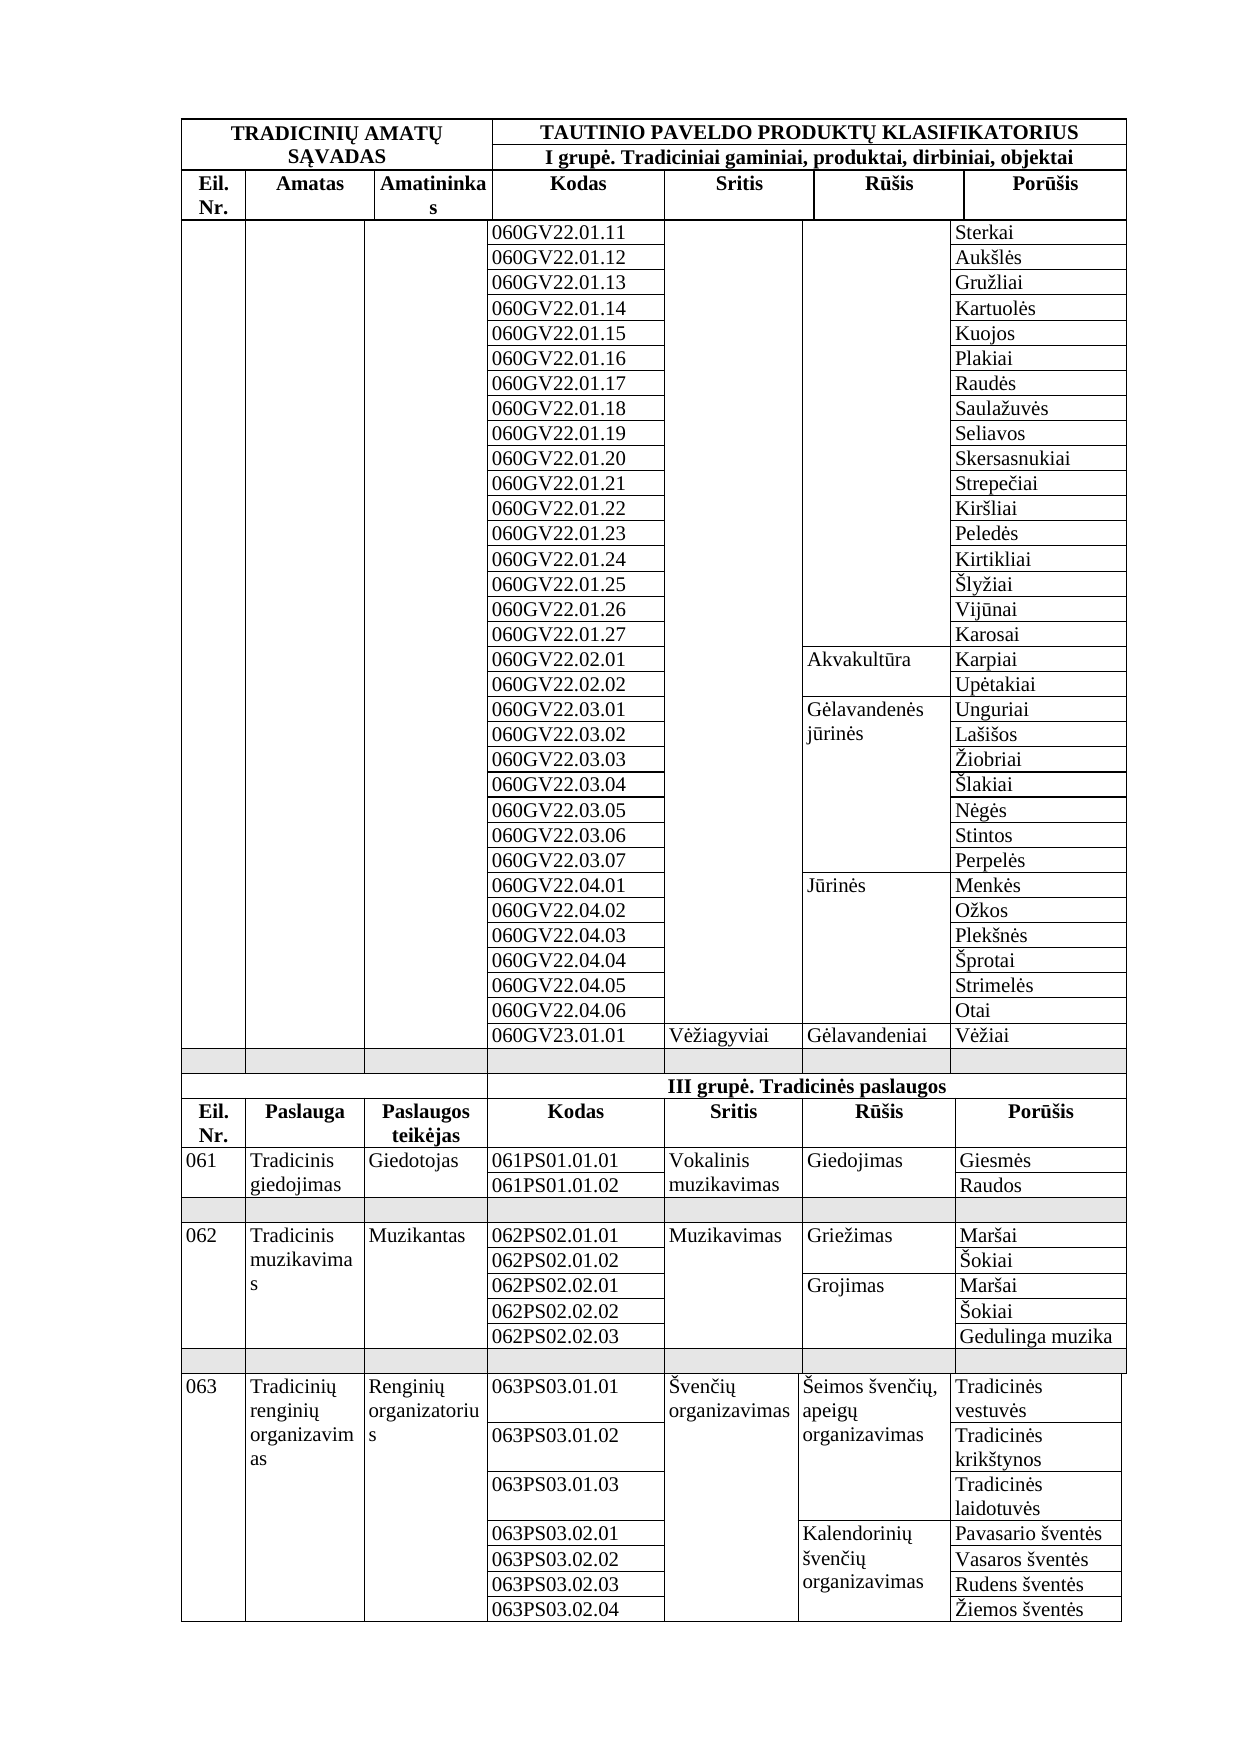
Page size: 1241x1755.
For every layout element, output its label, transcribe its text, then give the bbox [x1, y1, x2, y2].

table_cell Peledės [951, 521, 1126, 545]
table_cell Šlyžiai [951, 572, 1126, 596]
table_cell Rūšis [815, 171, 963, 219]
table_cell 062 [182, 1223, 245, 1348]
table_cell [365, 1198, 487, 1222]
table_cell Plakiai [951, 346, 1126, 370]
table_cell Strimelės [951, 973, 1126, 997]
table_cell 060GV22.03.05 [488, 798, 664, 822]
table_cell 060GV22.01.23 [488, 521, 664, 545]
table_cell 060GV22.04.01 [488, 873, 664, 897]
table_cell 060GV22.03.04 [488, 773, 664, 796]
table_cell 060GV22.01.20 [488, 446, 664, 470]
table_cell [488, 1049, 664, 1073]
table_cell Nėgės [951, 798, 1126, 822]
table_cell 060GV22.02.01 [488, 647, 664, 671]
table_cell Kalendorinių švenčių organizavimas [799, 1521, 950, 1621]
table_cell Akvakultūra [803, 647, 950, 696]
table_cell 060GV22.03.03 [488, 747, 664, 771]
table_cell Menkės [951, 873, 1126, 897]
table_cell [182, 1349, 245, 1373]
table_cell [365, 221, 487, 1047]
table_cell 060GV22.03.02 [488, 722, 664, 746]
table_cell [246, 1198, 364, 1222]
table_cell 060GV22.01.26 [488, 597, 664, 621]
table_cell 060GV22.01.25 [488, 572, 664, 596]
table_cell Perpelės [951, 848, 1126, 872]
table_cell 060GV22.02.02 [488, 672, 664, 696]
table_cell Upėtakiai [951, 672, 1126, 696]
table_cell 060GV22.03.01 [488, 697, 664, 721]
table_cell Giedotojas [365, 1148, 487, 1197]
table_cell Kodas [493, 171, 664, 219]
table_cell [1122, 1520, 1126, 1545]
table_cell Eil. Nr. [182, 171, 245, 219]
table_cell Vėžiagyviai [665, 1024, 802, 1047]
table_cell Rudens šventės [951, 1572, 1121, 1596]
table_cell [246, 1049, 364, 1073]
table_cell 063 [182, 1374, 245, 1621]
table_cell [365, 1049, 487, 1073]
table_cell [246, 221, 364, 1047]
table_cell [665, 1349, 802, 1373]
table_cell Žiobriai [951, 747, 1126, 771]
table_cell [182, 1198, 245, 1222]
table_cell Renginių organizatorius [365, 1374, 487, 1621]
table_cell Muzikantas [365, 1223, 487, 1348]
table_cell Gružliai [951, 270, 1126, 294]
table_cell 060GV22.01.27 [488, 622, 664, 646]
table_cell 060GV22.01.18 [488, 396, 664, 420]
table_cell 063PS03.02.03 [488, 1572, 664, 1596]
table_cell Gedulinga muzika [956, 1324, 1126, 1348]
table_header TRADICINIŲ AMATŲ SĄVADAS [182, 120, 492, 169]
table_cell Lašišos [951, 722, 1126, 746]
table_cell Grojimas [803, 1274, 955, 1348]
table_cell Ožkos [951, 898, 1126, 922]
table_cell 060GV22.04.03 [488, 923, 664, 947]
table_cell 060GV22.01.24 [488, 546, 664, 571]
table_cell Gėlavandeniai [803, 1024, 950, 1047]
table_cell Otai [951, 998, 1126, 1022]
table_cell [182, 221, 245, 1047]
table_cell 063PS03.01.01 [488, 1374, 664, 1422]
table_cell Rūšis [803, 1099, 955, 1147]
table_cell 062PS02.02.03 [488, 1324, 664, 1348]
table_cell Tradicinės laidotuvės [951, 1472, 1121, 1520]
table_cell [803, 1198, 955, 1222]
table_cell Gėlavandenės jūrinės [803, 697, 950, 872]
table_cell [665, 1198, 802, 1222]
table_cell Švenčių organizavimas [665, 1374, 798, 1621]
table_cell 062PS02.01.01 [488, 1223, 664, 1247]
table_cell [182, 1049, 245, 1073]
table_cell Karpiai [951, 647, 1126, 671]
table_cell Seliavos [951, 421, 1126, 445]
table_cell 060GV22.03.06 [488, 823, 664, 847]
table_cell 060GV22.04.02 [488, 898, 664, 922]
table_cell Unguriai [951, 697, 1126, 721]
table_cell 060GV22.04.04 [488, 948, 664, 972]
table_cell [951, 1049, 1126, 1073]
table_cell [1122, 1471, 1126, 1520]
table_cell 060GV22.01.11 [488, 221, 664, 244]
table_cell [365, 1349, 487, 1373]
table_cell [488, 1349, 664, 1373]
table_cell Porūšis [965, 171, 1126, 219]
table_cell 060GV22.01.13 [488, 270, 664, 294]
table_cell 060GV23.01.01 [488, 1024, 664, 1047]
table_cell Kirtikliai [951, 546, 1126, 571]
table_cell Tradicinės vestuvės [951, 1374, 1121, 1422]
table_cell Amatas [246, 171, 374, 219]
table_cell I grupė. Tradiciniai gaminiai, produktai, dirbiniai, objektai [493, 145, 1126, 169]
table_cell Giedojimas [803, 1148, 955, 1197]
table_cell [665, 1049, 802, 1073]
table_cell Strepečiai [951, 471, 1126, 495]
table_cell Kartuolės [951, 295, 1126, 319]
table_cell Jūrinės [803, 873, 950, 1022]
table_cell 061 [182, 1148, 245, 1197]
table_cell [1122, 1374, 1126, 1422]
table_cell Paslaugos teikėjas [365, 1099, 487, 1147]
table_cell 060GV22.01.17 [488, 371, 664, 395]
table_cell Šlakiai [951, 773, 1126, 796]
table_cell Giesmės [956, 1148, 1126, 1172]
table_cell [246, 1349, 364, 1373]
table_cell Sritis [665, 171, 813, 219]
table_cell Šeimos švenčių, apeigų organizavimas [799, 1374, 950, 1520]
table_cell Šokiai [956, 1299, 1126, 1323]
table_cell [182, 1074, 487, 1098]
table_cell Maršai [956, 1223, 1126, 1247]
table_cell Paslauga [246, 1099, 364, 1147]
table_cell [665, 221, 802, 1022]
table_cell Skersasnukiai [951, 446, 1126, 470]
table_cell 061PS01.01.01 [488, 1148, 664, 1172]
table_cell [1122, 1571, 1126, 1596]
table_cell 060GV22.01.21 [488, 471, 664, 495]
table_cell 062PS02.02.01 [488, 1274, 664, 1297]
table_cell 060GV22.01.15 [488, 321, 664, 344]
table_cell [803, 221, 950, 646]
table_cell Amatininkas [375, 171, 492, 219]
table_cell [956, 1198, 1126, 1222]
table_cell Tradicinių renginių organizavimas [246, 1374, 364, 1621]
table_cell 063PS03.02.01 [488, 1521, 664, 1545]
table_cell Tradicinis muzikavimas [246, 1223, 364, 1348]
table_cell 060GV22.01.19 [488, 421, 664, 445]
table_cell 060GV22.01.22 [488, 496, 664, 520]
table_cell 063PS03.01.03 [488, 1472, 664, 1520]
table_cell Šokiai [956, 1248, 1126, 1272]
table_cell Stintos [951, 823, 1126, 847]
table_cell [956, 1349, 1126, 1373]
table_cell Griežimas [803, 1223, 955, 1272]
table_cell [803, 1049, 950, 1073]
table_cell 060GV22.04.06 [488, 998, 664, 1022]
table_cell 060GV22.03.07 [488, 848, 664, 872]
table_cell Vijūnai [951, 597, 1126, 621]
table_cell Vokalinis muzikavimas [665, 1148, 802, 1197]
table_cell Saulažuvės [951, 396, 1126, 420]
table_cell 061PS01.01.02 [488, 1173, 664, 1197]
table_cell [803, 1349, 955, 1373]
table_cell Raudės [951, 371, 1126, 395]
table_cell 063PS03.02.04 [488, 1597, 664, 1621]
table_cell 062PS02.02.02 [488, 1299, 664, 1323]
table_cell Porūšis [956, 1099, 1126, 1147]
table_cell Tradicinės krikštynos [951, 1423, 1121, 1471]
table_cell Muzikavimas [665, 1223, 802, 1348]
table_cell Aukšlės [951, 245, 1126, 269]
table_cell 063PS03.02.02 [488, 1546, 664, 1571]
table_cell Vėžiai [951, 1024, 1126, 1047]
table_cell Vasaros šventės [951, 1546, 1121, 1571]
table_cell Eil. Nr. [182, 1099, 245, 1147]
table_cell Raudos [956, 1173, 1126, 1197]
table_cell [1122, 1545, 1126, 1571]
table_cell [1122, 1596, 1126, 1621]
table_cell III grupė. Tradicinės paslaugos [488, 1074, 1126, 1098]
table_cell 060GV22.01.14 [488, 295, 664, 319]
table_cell Šprotai [951, 948, 1126, 972]
table_cell Kodas [488, 1099, 664, 1147]
table_cell 060GV22.01.16 [488, 346, 664, 370]
table_cell 062PS02.01.02 [488, 1248, 664, 1272]
table_cell [1122, 1422, 1126, 1471]
table_cell 060GV22.04.05 [488, 973, 664, 997]
table_cell Kuojos [951, 321, 1126, 344]
table_cell Karosai [951, 622, 1126, 646]
table_cell 060GV22.01.12 [488, 245, 664, 269]
table_cell 063PS03.01.02 [488, 1423, 664, 1471]
table_cell Sritis [665, 1099, 802, 1147]
table_cell [488, 1198, 664, 1222]
table_cell Sterkai [951, 221, 1126, 244]
table_cell Kiršliai [951, 496, 1126, 520]
table_cell Plekšnės [951, 923, 1126, 947]
table_header TAUTINIO PAVELDO PRODUKTŲ KLASIFIKATORIUS [493, 120, 1126, 144]
table_cell Tradicinis giedojimas [246, 1148, 364, 1197]
table_cell Žiemos šventės [951, 1597, 1121, 1621]
table_cell Pavasario šventės [951, 1521, 1121, 1545]
table_cell Maršai [956, 1274, 1126, 1297]
